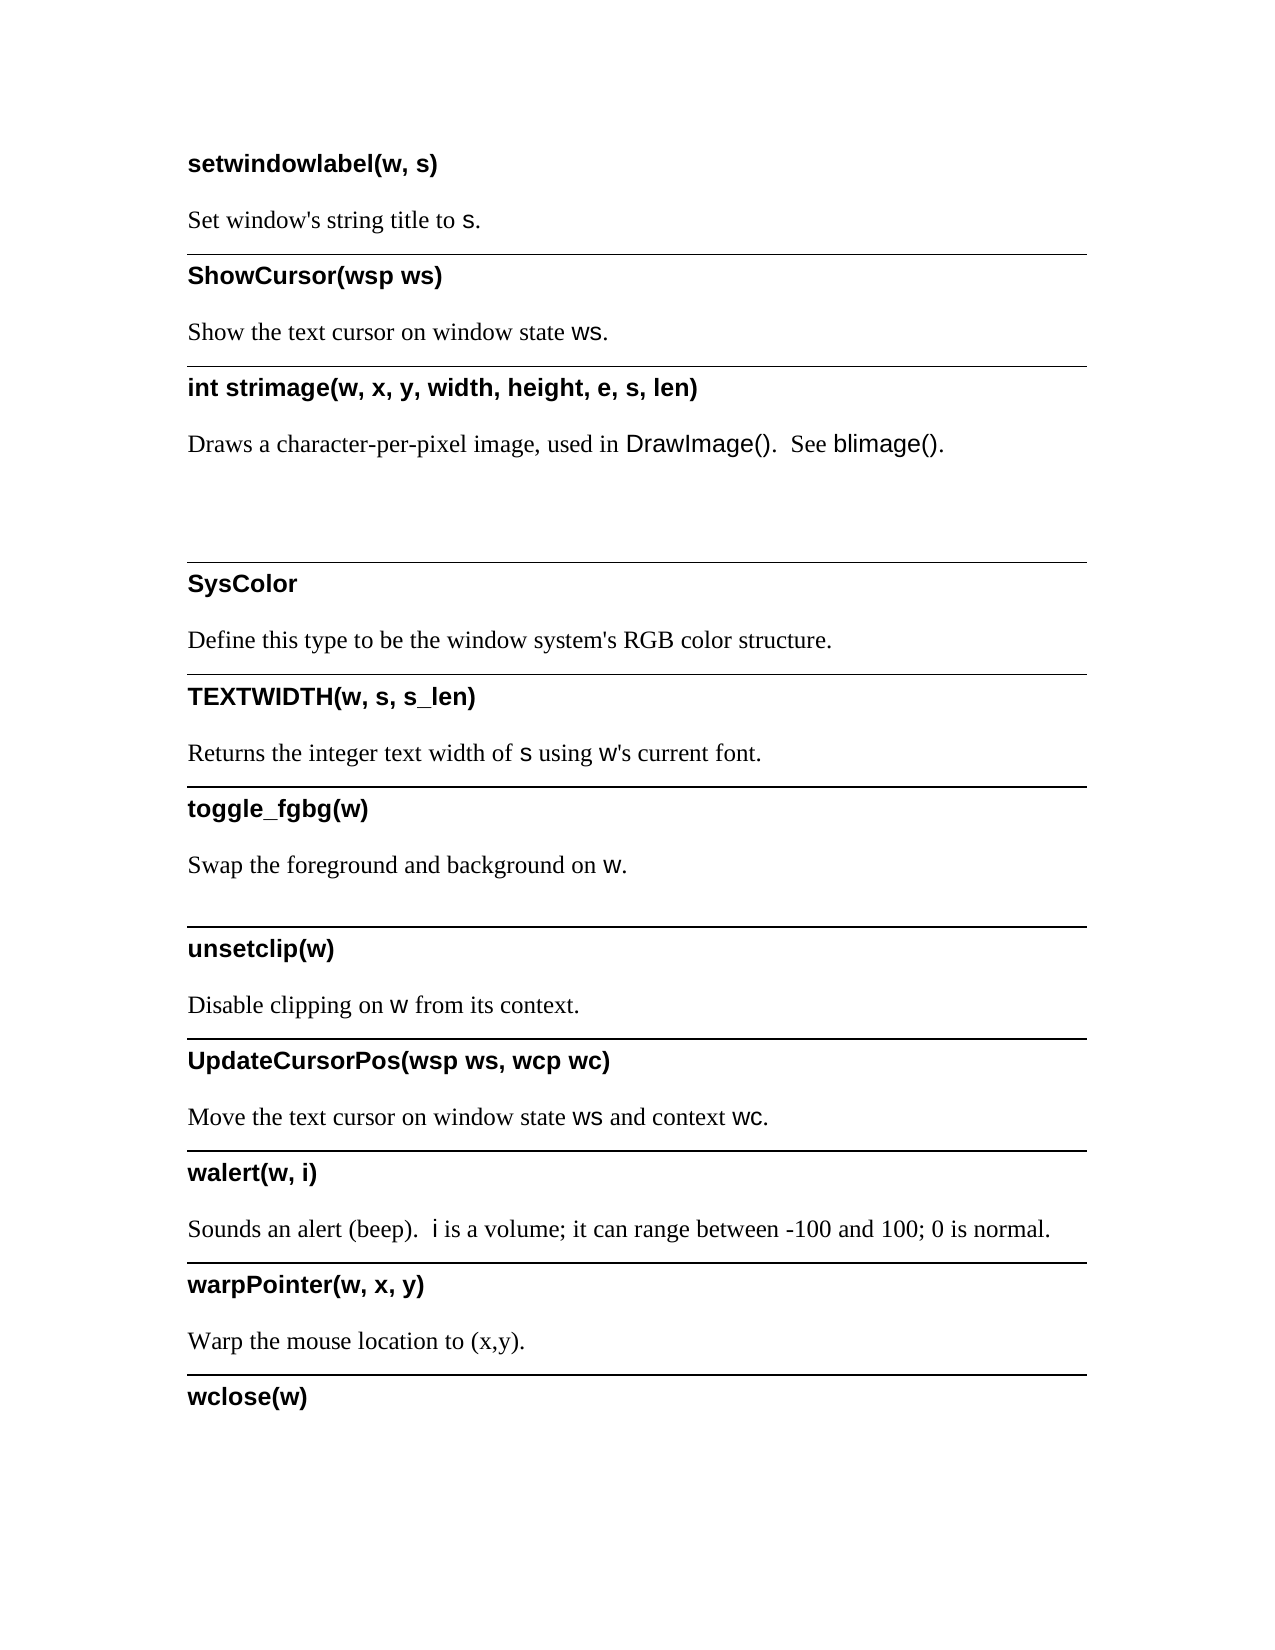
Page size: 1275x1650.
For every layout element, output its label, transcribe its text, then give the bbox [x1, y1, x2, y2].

text Warp the mouse location to (x,y). [187, 1327, 1087, 1355]
text Show the text cursor on window state ws. [187, 318, 1087, 346]
text wclose(w) [187, 1383, 1087, 1411]
text Returns the integer text width of s using w's current font. [187, 738, 1087, 766]
text ShowCursor(wsp ws) [187, 262, 1087, 290]
text int strimage(w, x, y, width, height, e, s, len) [187, 374, 1087, 402]
text Swap the foreground and background on w. [187, 851, 1087, 878]
text Set window's string title to s. [187, 206, 1087, 234]
text walert(w, i) [187, 1159, 1087, 1187]
text unsetclip(w) [187, 934, 1087, 963]
text toggle_fgbg(w) [187, 794, 1087, 822]
text SysColor [187, 570, 1087, 598]
text warpPointer(w, x, y) [187, 1271, 1087, 1299]
text Sounds an alert (beep). i is a volume; it can range between -100 and 100; 0 is normal. [187, 1215, 1087, 1243]
text Draws a character-per-pixel image, used in DrawImage(). See blimage(). [187, 430, 1087, 458]
text TEXTWIDTH(w, s, s_len) [187, 682, 1087, 710]
text Define this type to be the window system's RGB color structure. [187, 626, 1087, 654]
text UpdateCursorPos(wsp ws, wcp wc) [187, 1047, 1087, 1075]
text Disable clipping on w from its context. [187, 991, 1087, 1019]
text setwindowlabel(w, s) [187, 150, 1087, 178]
text Move the text cursor on window state ws and context wc. [187, 1103, 1087, 1131]
